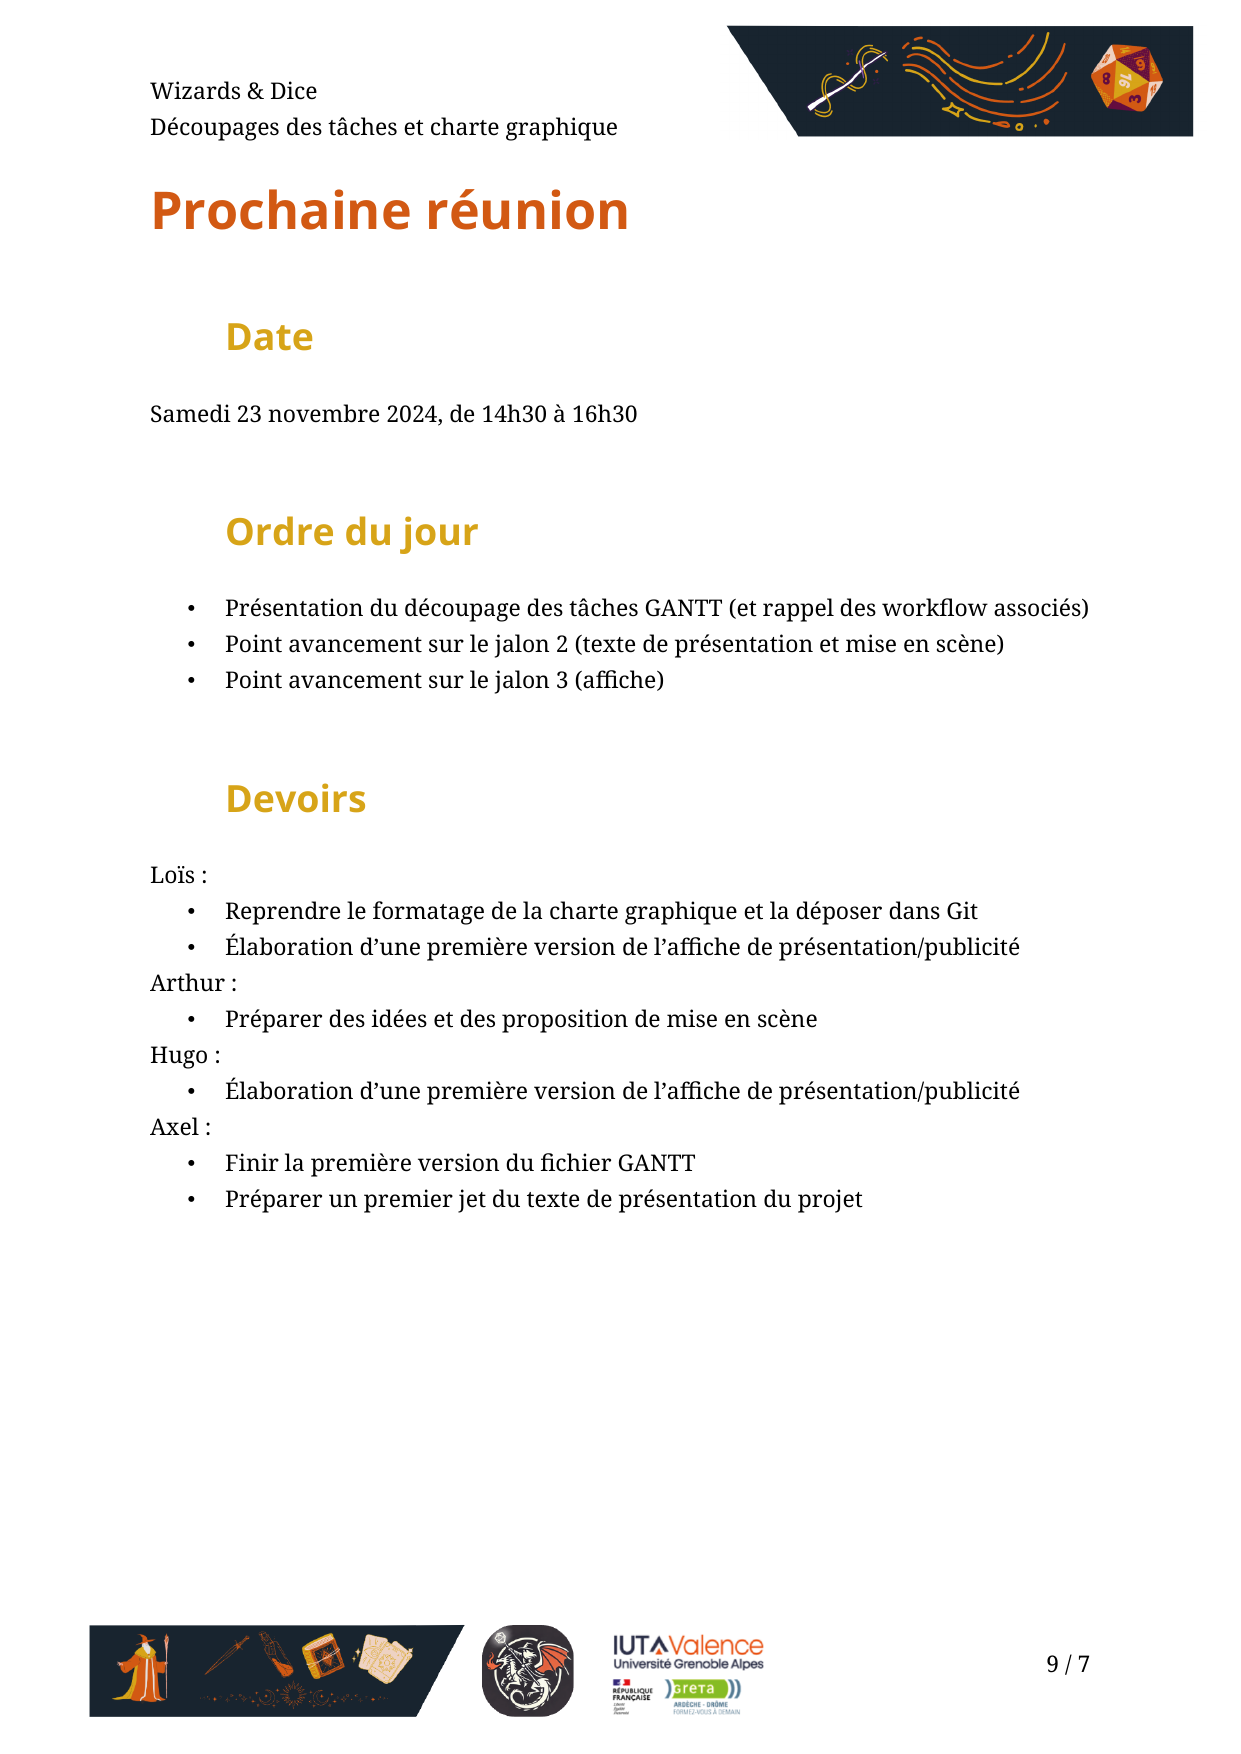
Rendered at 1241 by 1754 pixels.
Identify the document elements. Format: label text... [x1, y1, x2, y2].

picture [720, 22, 1208, 140]
list Élaboration d’une première version de l’affiche de présentation/publicité [187, 931, 1090, 962]
subtitle Prochaine réunion [150, 174, 1090, 245]
list Point avancement sur le jalon 3 (affiche) [187, 664, 1090, 696]
list Finir la première version du fichier GANTT [187, 1147, 1090, 1178]
text Axel : [150, 1111, 1090, 1142]
list Présentation du découpage des tâches GANTT (et rappel des workflow associés) [187, 592, 1090, 624]
text Loïs : [150, 859, 1090, 890]
list Reprendre le formatage de la charte graphique et la déposer dans Git [187, 895, 1090, 926]
list Préparer un premier jet du texte de présentation du projet [187, 1182, 1090, 1214]
list Point avancement sur le jalon 2 (texte de présentation et mise en scène) [187, 628, 1090, 659]
subtitle Ordre du jour [225, 505, 1090, 556]
text Hugo : [150, 1039, 1090, 1070]
list Préparer des idées et des proposition de mise en scène [187, 1003, 1090, 1034]
list Élaboration d’une première version de l’affiche de présentation/publicité [187, 1075, 1090, 1106]
subtitle Devoirs [225, 772, 1090, 823]
text Samedi 23 novembre 2024, de 14h30 à 16h30 [150, 398, 1090, 429]
subtitle Date [225, 311, 1090, 362]
text Arthur : [150, 967, 1090, 998]
picture [81, 1614, 788, 1726]
